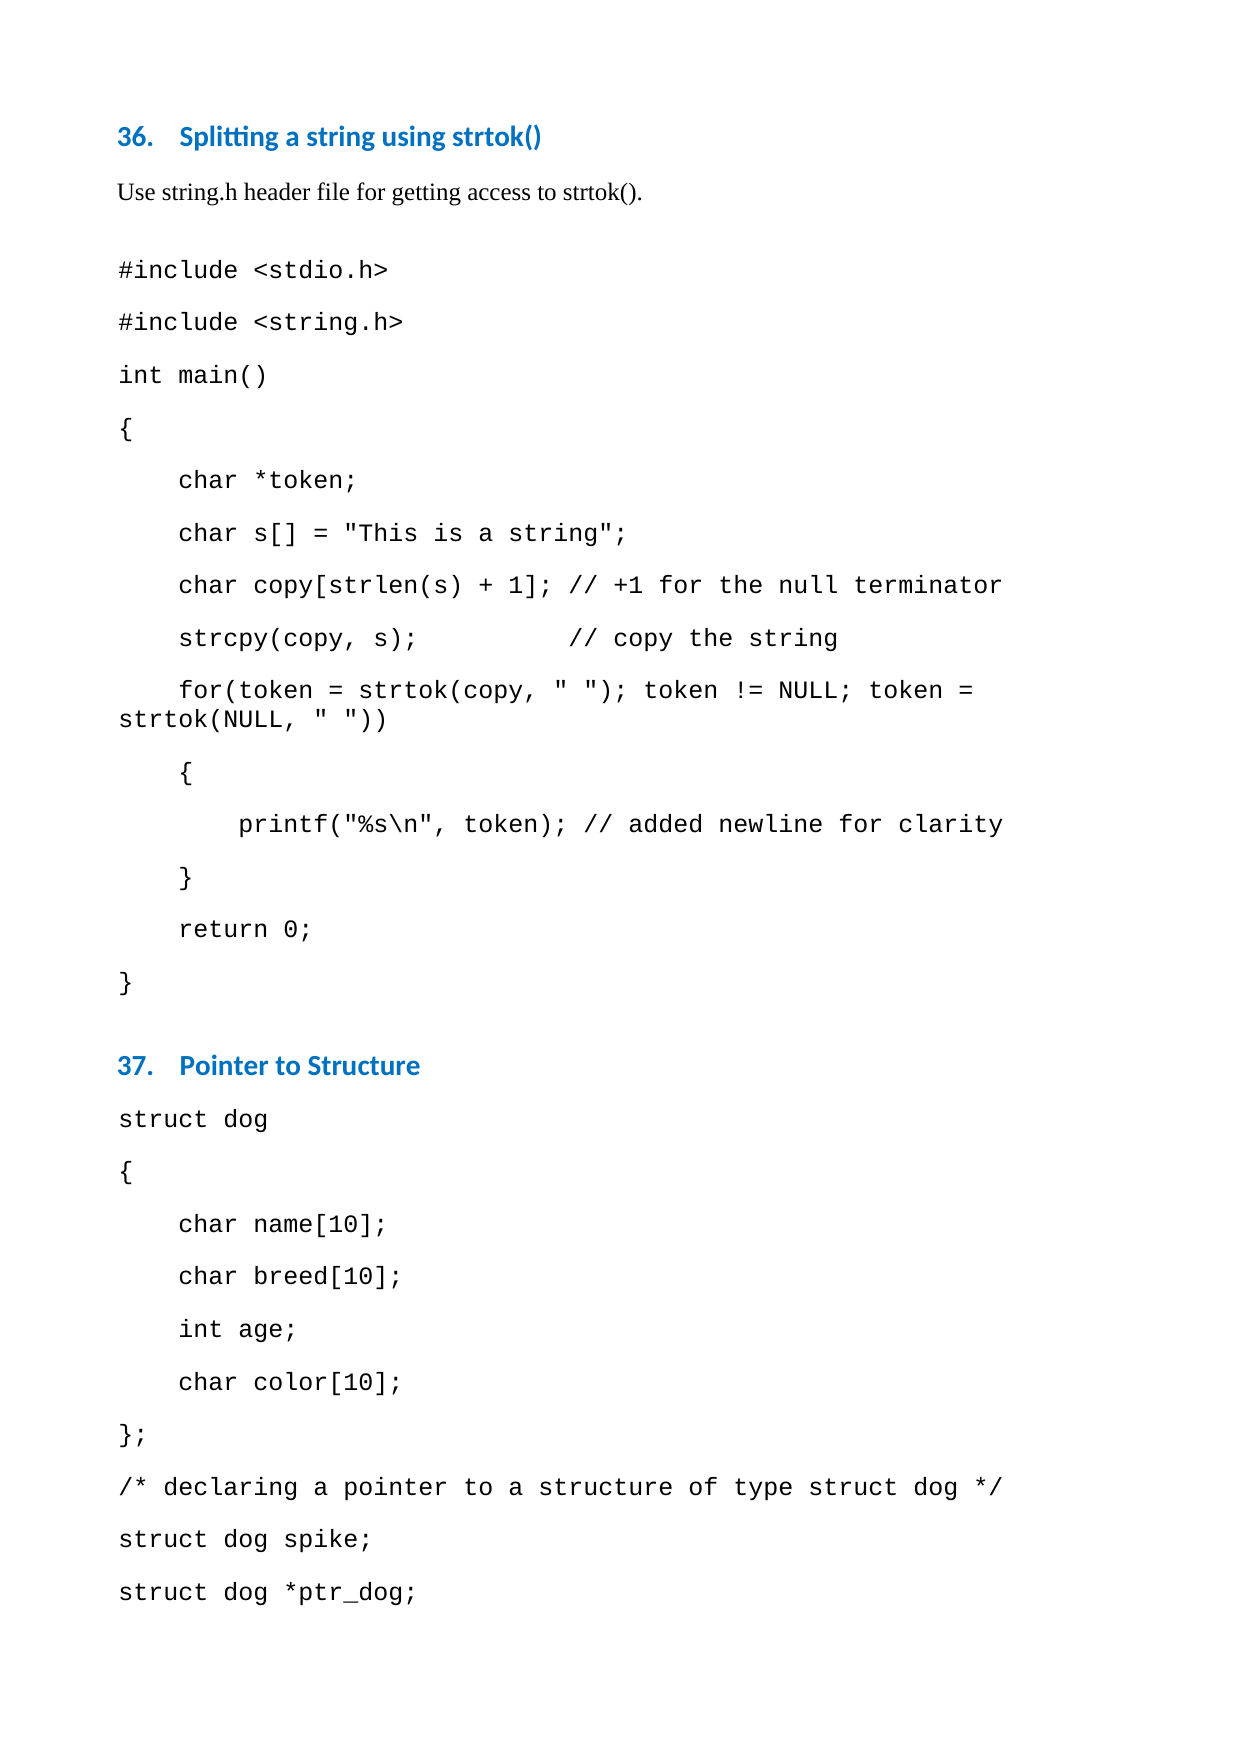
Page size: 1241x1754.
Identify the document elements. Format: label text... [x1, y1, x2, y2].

text Use string.h header file for getting access to strtok(). [117, 177, 1121, 206]
text char s[] = "This is a string"; [118, 520, 1122, 549]
text char *token; [118, 468, 1122, 496]
text } [118, 864, 1122, 893]
text { [118, 1159, 1122, 1187]
text char breed[10]; [118, 1264, 1122, 1292]
subtitle Pointer to Structure [117, 1047, 1122, 1082]
text printf("%s\n", token); // added newline for clarity [118, 812, 1122, 840]
text struct dog spike; [118, 1527, 1122, 1555]
text for(token = strtok(copy, " "); token != NULL; token = strtok(NULL, " ")) [118, 678, 1122, 735]
text char copy[strlen(s) + 1]; // +1 for the null terminator [118, 573, 1122, 601]
text { [118, 759, 1122, 787]
text struct dog *ptr_dog; [118, 1579, 1122, 1608]
text #include <stdio.h> [118, 257, 1122, 286]
text }; [118, 1422, 1122, 1450]
text /* declaring a pointer to a structure of type struct dog */ [118, 1474, 1122, 1503]
text #include <string.h> [118, 310, 1122, 338]
text int main() [118, 362, 1122, 391]
text struct dog [118, 1106, 1122, 1134]
text int age; [118, 1317, 1122, 1345]
text char color[10]; [118, 1369, 1122, 1397]
text strcpy(copy, s); // copy the string [118, 626, 1122, 654]
text } [118, 969, 1122, 998]
text { [118, 415, 1122, 443]
subtitle Splitting a string using strtok() [117, 118, 1122, 154]
text return 0; [118, 917, 1122, 945]
text char name[10]; [118, 1211, 1122, 1240]
